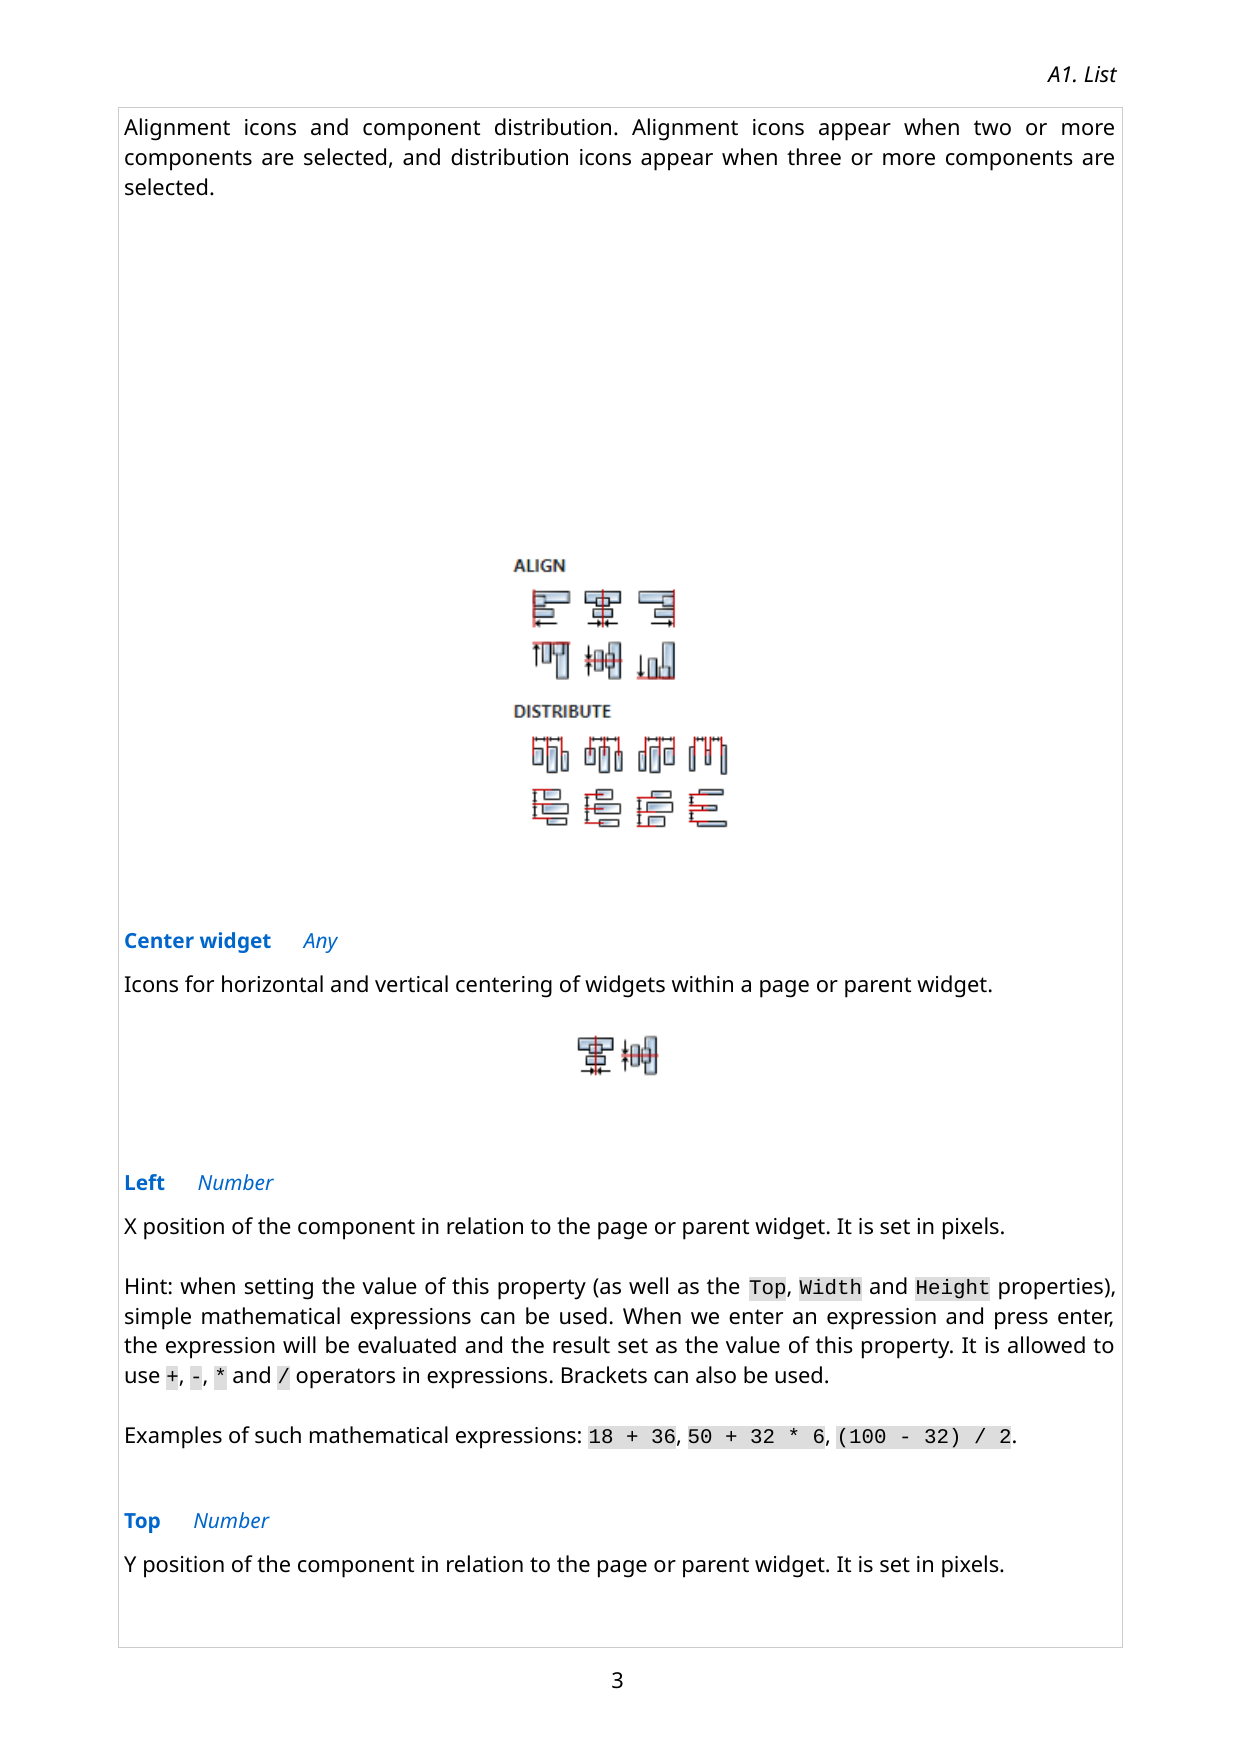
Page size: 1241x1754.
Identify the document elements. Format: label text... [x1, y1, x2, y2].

picture [572, 1028, 668, 1082]
picture [490, 550, 750, 840]
table_cell Alignment icons and component distribution. Alignment icons appear when two or more components are selected, and distribution icons appear when three or more components are selected. Center widget Any Icons for horizontal and vertical centering of widgets within a page or parent widget. Left Number X position of the component in relation to the page or parent widget. It is set in pixels. Hint: when setting the value of this property (as well as the Top, Width and Height properties), simple mathematical expressions can be used. When we enter an expression and press enter, the expression will be evaluated and the result set as the value of this property. It is allowed to use +, -, * and / operators in expressions. Brackets can also be used. Examples of such mathematical expressions: 18 + 36, 50 + 32 * 6, (100 - 32) / 2. Top Number Y position of the component in relation to the page or parent widget. It is set in pixels. [119, 108, 1122, 1647]
